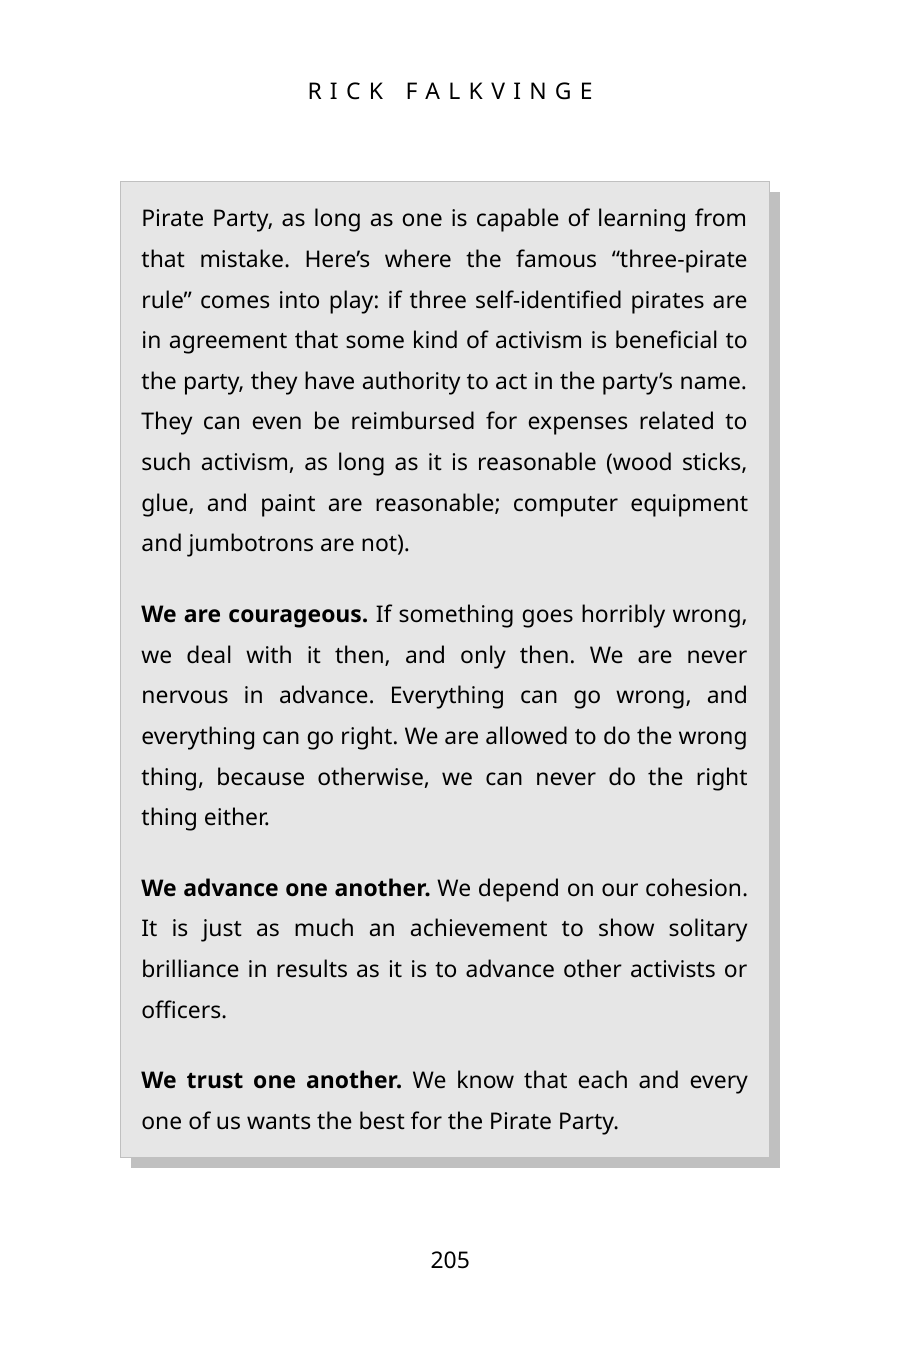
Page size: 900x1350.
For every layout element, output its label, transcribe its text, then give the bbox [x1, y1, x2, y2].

text Pirate Party, as long as one is capable of learning from that mistake. Here’s where the famous “three-pirate rule” comes into play: if three self-identified pirates are in agreement that some kind of activism is beneficial to the party, they have authority to act in the party’s name. They can even be reimbursed for expenses related to such activism, as long as it is reasonable (wood sticks, glue, and paint are reasonable; computer equipment and jumbotrons are not). [121, 182, 769, 559]
text We trust one another. We know that each and every one of us wants the best for the Pirate Party. [121, 1043, 769, 1157]
text We advance one another. We depend on our cohesion. It is just as much an achievement to show solitary brilliance in results as it is to advance other activists or officers. [121, 851, 769, 1025]
text We are courageous. If something goes horribly wrong, we deal with it then, and only then. We are never nervous in advance. Everything can go wrong, and everything can go right. We are allowed to do the wrong thing, because otherwise, we can never do the right thing either. [121, 577, 769, 832]
